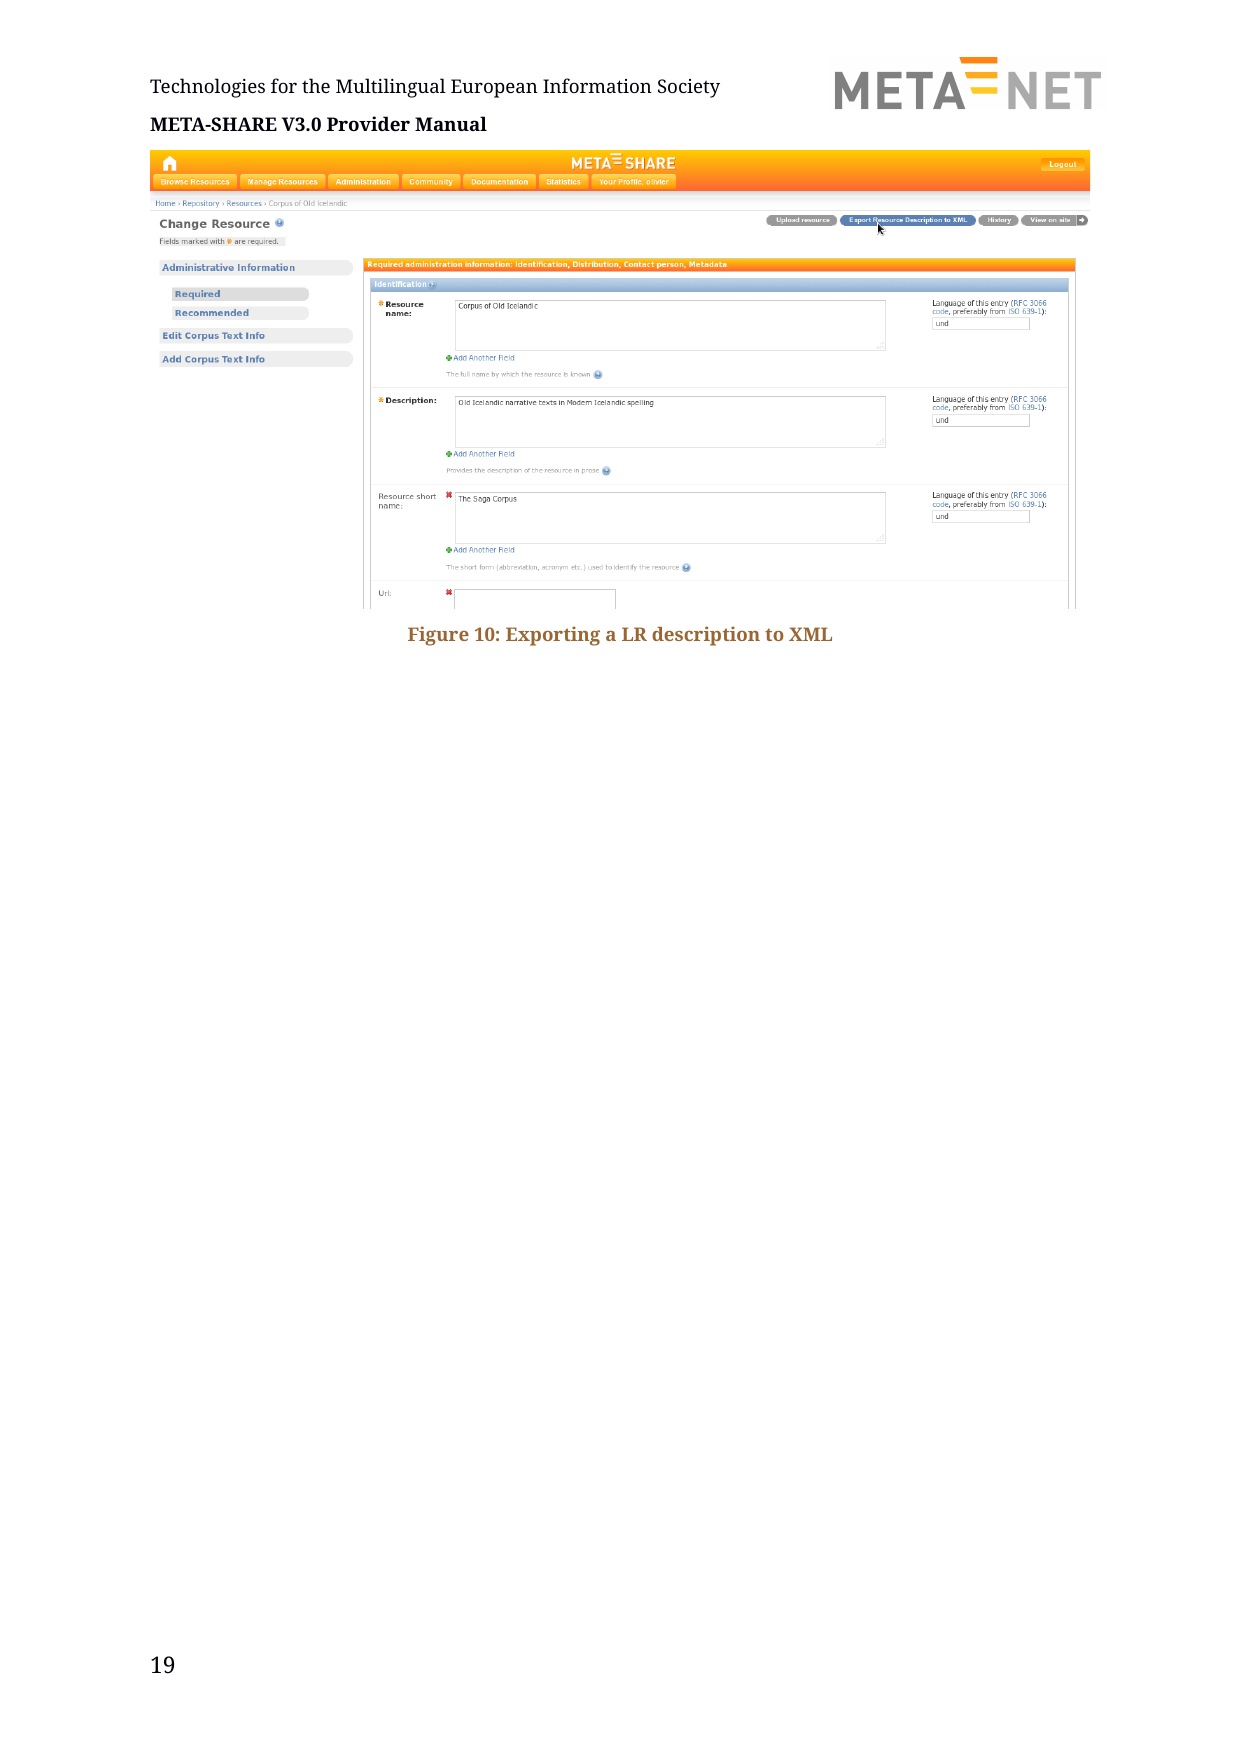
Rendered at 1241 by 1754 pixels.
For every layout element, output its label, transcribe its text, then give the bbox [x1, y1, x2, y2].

text Figure 10: Exporting a LR description to XML [150, 609, 1090, 647]
picture [830, 56, 1106, 111]
picture [150, 150, 1091, 609]
